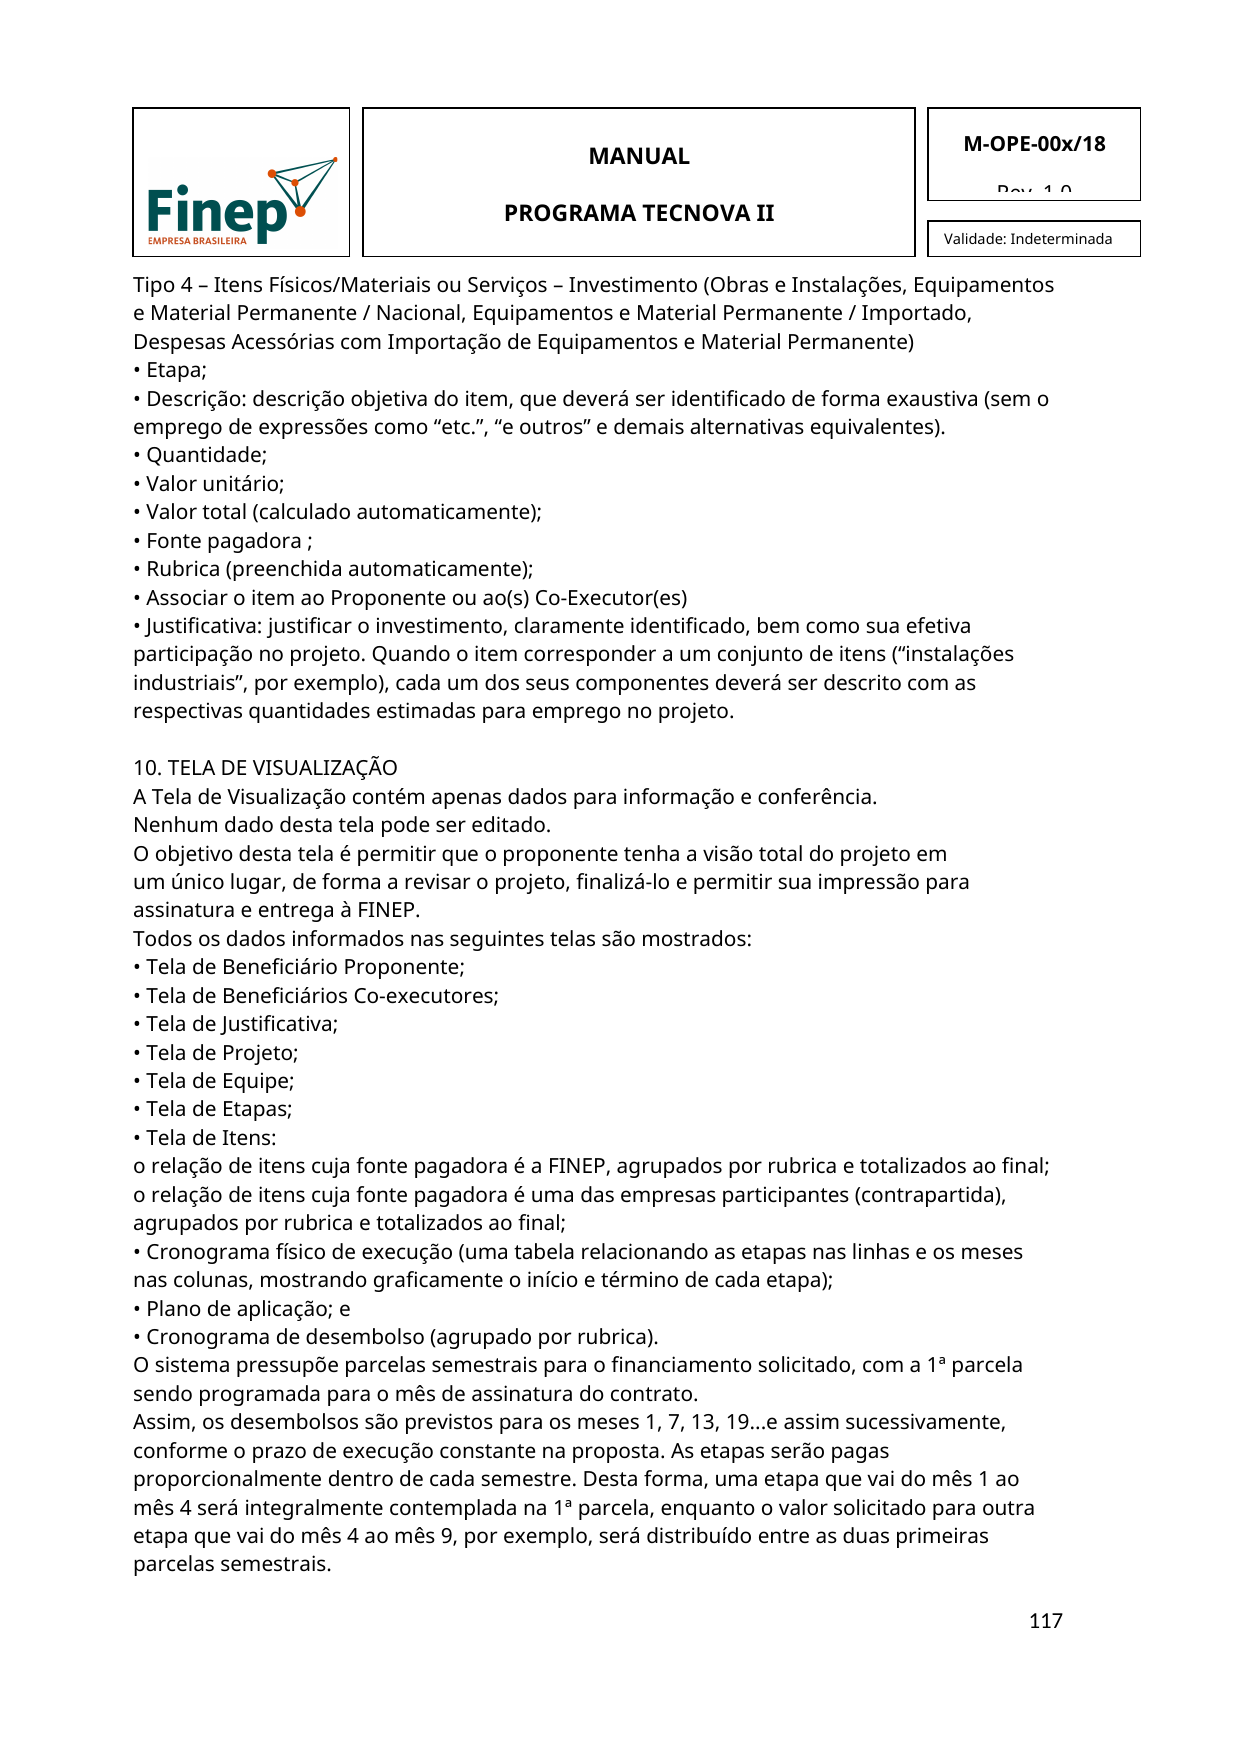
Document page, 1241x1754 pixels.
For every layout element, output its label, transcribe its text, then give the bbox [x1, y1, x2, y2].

text • Tela de Equipe; [133, 1066, 1063, 1094]
text • Cronograma físico de execução (uma tabela relacionando as etapas nas linhas e os meses nas colunas, mostrando graficamente o início e término de cada etapa); [133, 1237, 1063, 1294]
text • Rubrica (preenchida automaticamente); [133, 554, 1063, 583]
text o relação de itens cuja fonte pagadora é uma das empresas participantes (contrapartida), agrupados por rubrica e totalizados ao final; [133, 1180, 1063, 1237]
text assinatura e entrega à FINEP. [133, 896, 1063, 924]
text • Cronograma de desembolso (agrupado por rubrica). [133, 1322, 1063, 1351]
text • Tela de Itens: [133, 1123, 1063, 1151]
text • Plano de aplicação; e [133, 1294, 1063, 1322]
text • Fonte pagadora ; [133, 526, 1063, 554]
text • Valor total (calculado automaticamente); [133, 497, 1063, 526]
text A Tela de Visualização contém apenas dados para informação e conferência. [133, 782, 1063, 810]
text Todos os dados informados nas seguintes telas são mostrados: [133, 924, 1063, 952]
text • Justificativa: justificar o investimento, claramente identificado, bem como sua efetiva participação no projeto. Quando o item corresponder a um conjunto de itens (“instalações industriais”, por exemplo), cada um dos seus componentes deverá ser descrito com as respectivas quantidades estimadas para emprego no projeto. [133, 611, 1063, 725]
text • Descrição: descrição objetiva do item, que deverá ser identificado de forma exaustiva (sem o emprego de expressões como “etc.”, “e outros” e demais alternativas equivalentes). [133, 384, 1063, 441]
text Nenhum dado desta tela pode ser editado. [133, 810, 1063, 839]
text um único lugar, de forma a revisar o projeto, finalizá-lo e permitir sua impressão para [133, 867, 1063, 896]
text Assim, os desembolsos são previstos para os meses 1, 7, 13, 19...e assim sucessivamente, conforme o prazo de execução constante na proposta. As etapas serão pagas proporcionalmente dentro de cada semestre. Desta forma, uma etapa que vai do mês 1 ao mês 4 será integralmente contemplada na 1ª parcela, enquanto o valor solicitado para outra etapa que vai do mês 4 ao mês 9, por exemplo, será distribuído entre as duas primeiras parcelas semestrais. [133, 1407, 1063, 1578]
text o relação de itens cuja fonte pagadora é a FINEP, agrupados por rubrica e totalizados ao final; [133, 1151, 1063, 1180]
text • Tela de Etapas; [133, 1094, 1063, 1123]
text • Associar o item ao Proponente ou ao(s) Co-Executor(es) [133, 583, 1063, 611]
text Tipo 4 – Itens Físicos/Materiais ou Serviços – Investimento (Obras e Instalações, Equipamentos e Material Permanente / Nacional, Equipamentos e Material Permanente / Importado, Despesas Acessórias com Importação de Equipamentos e Material Permanente) [133, 270, 1063, 355]
text • Valor unitário; [133, 469, 1063, 497]
text 10. TELA DE VISUALIZAÇÃO [133, 753, 1063, 782]
text • Tela de Justificativa; [133, 1009, 1063, 1038]
text • Tela de Projeto; [133, 1038, 1063, 1066]
text • Tela de Beneficiários Co-executores; [133, 981, 1063, 1009]
text • Etapa; [133, 355, 1063, 384]
text • Tela de Beneficiário Proponente; [133, 952, 1063, 981]
text O objetivo desta tela é permitir que o proponente tenha a visão total do projeto em [133, 839, 1063, 867]
text • Quantidade; [133, 441, 1063, 469]
text O sistema pressupõe parcelas semestrais para o financiamento solicitado, com a 1ª parcela sendo programada para o mês de assinatura do contrato. [133, 1351, 1063, 1407]
